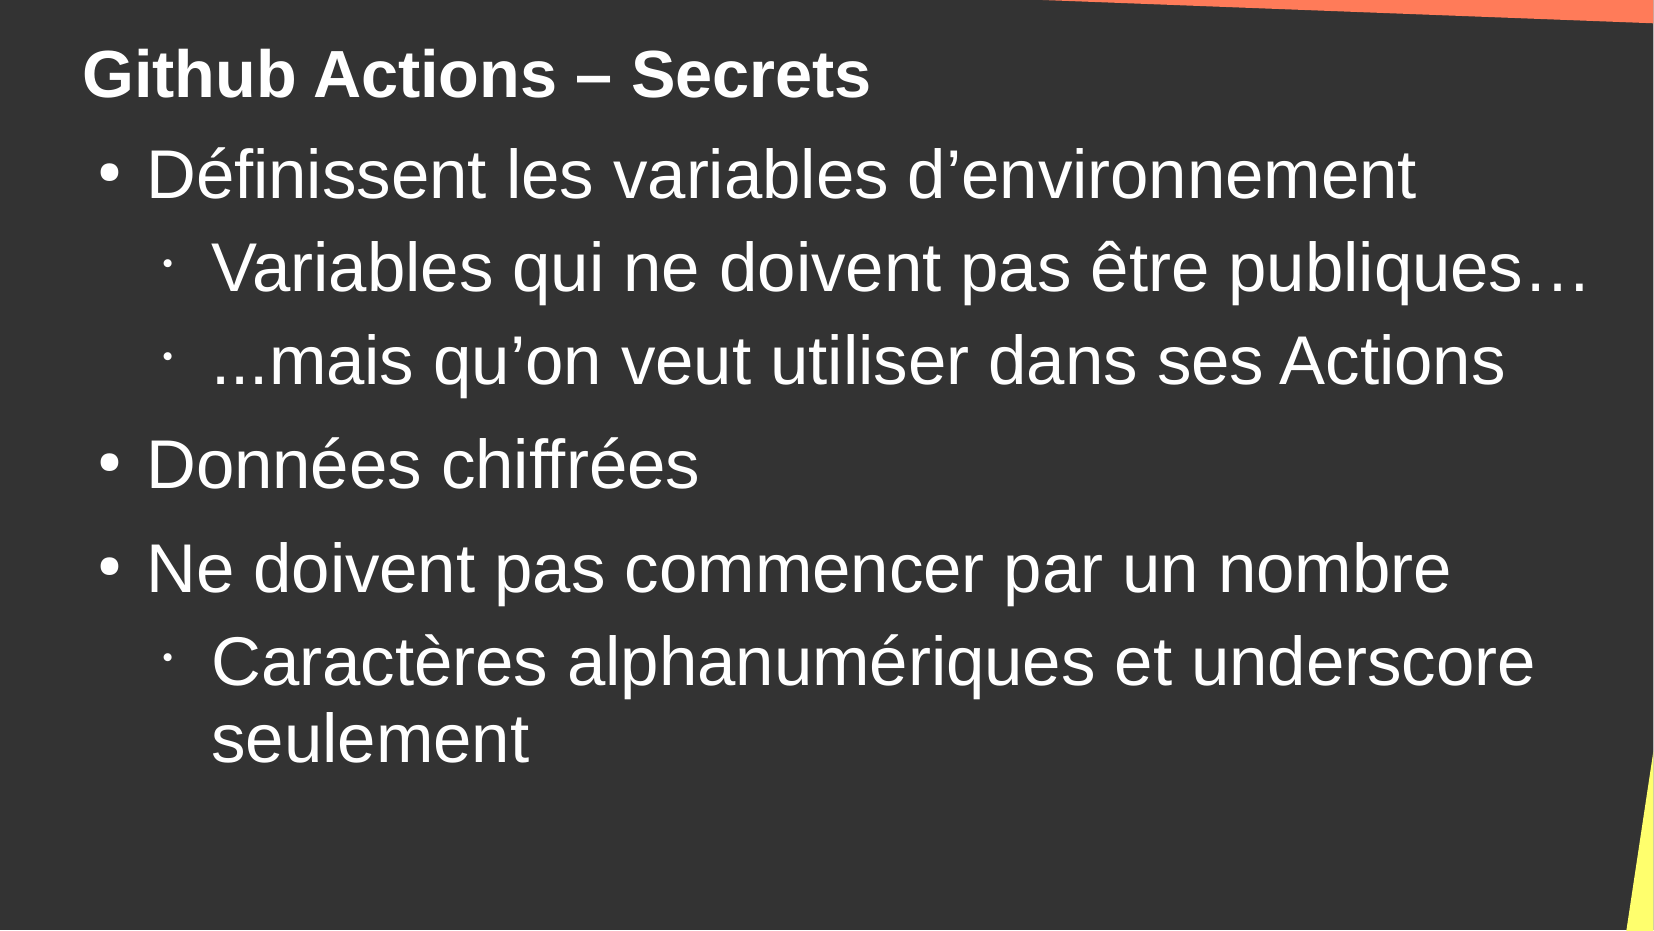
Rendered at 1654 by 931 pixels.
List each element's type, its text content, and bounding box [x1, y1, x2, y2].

text_box [1042, 0, 1654, 24]
list Définissent les variables d’environnement Variables qui ne doivent pas être publiques… ...mais qu’on veut utiliser dans ses Actions Données chiffrées Ne doivent pas commencer par un nombre Caractères alphanumériques et underscore seulement [80, 135, 1607, 851]
text_box [1626, 747, 1654, 931]
title Github Actions – Secrets [82, 37, 1489, 113]
